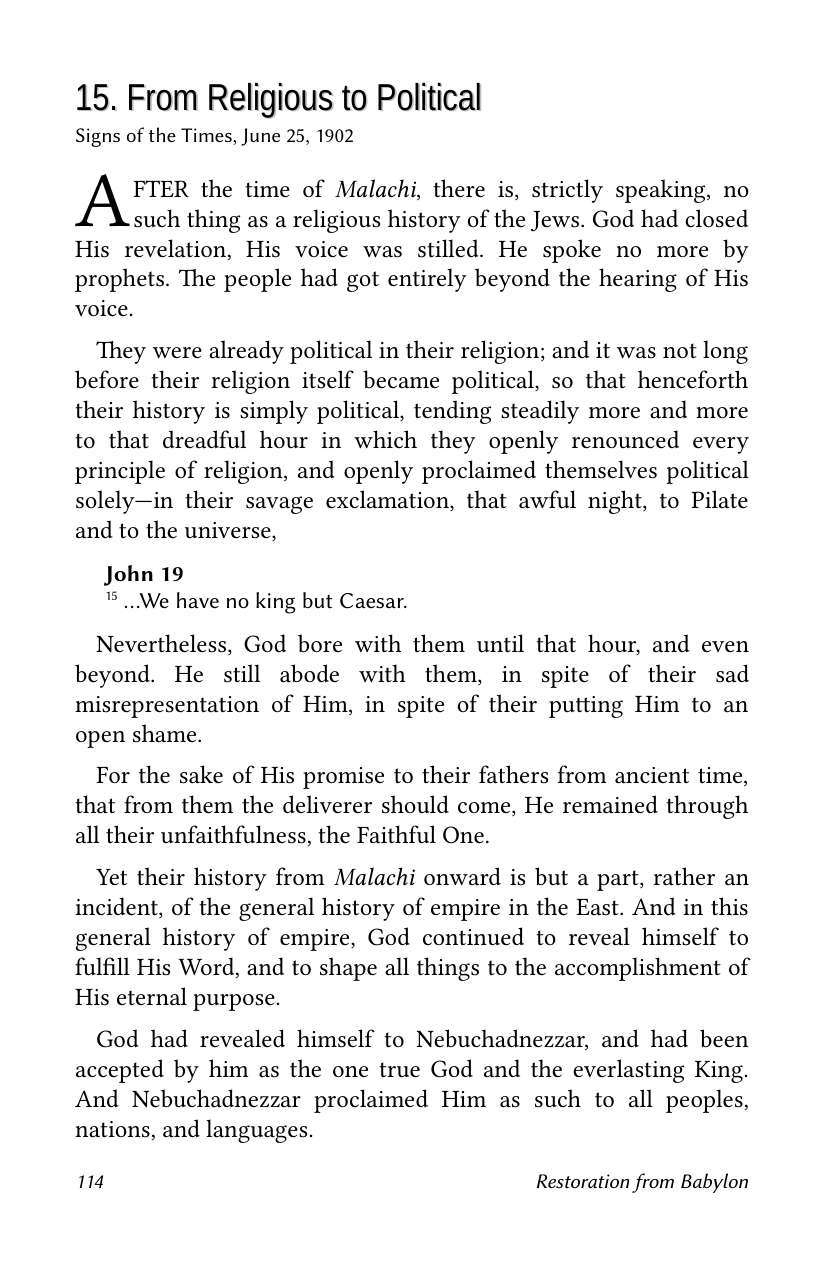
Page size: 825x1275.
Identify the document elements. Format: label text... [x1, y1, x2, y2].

text For the sake of His promise to their fathers from ancient time, that from them the deliverer should come, He remained through all their unfaithfulness, the Faithful One. [75, 762, 750, 850]
text Yet their history from Malachi onward is but a part, rather an incident, of the general history of empire in the East. And in this general history of empire, God continued to reveal himself to fulfill His Word, and to shape all things to the accomplishment of His eternal purpose. [75, 863, 750, 1011]
text AFTER the time of Malachi, there is, strictly speaking, no such thing as a religious history of the Jews. God had closed His revelation, His voice was stilled. He spoke no more by prophets. The people had got entirely beyond the hearing of His voice. [75, 175, 750, 323]
text They were already political in their religion; and it was not long before their religion itself became political, so that henceforth their history is simply political, tending steadily more and more to that dreadful hour in which they openly renounced every principle of religion, and openly proclaimed themselves political solely—in their savage exclamation, that awful night, to Pilate and to the universe, [75, 336, 750, 544]
text 15 ...We have no king but Caesar. [105, 588, 720, 614]
text God had revealed himself to Nebuchadnezzar, and had been accepted by him as the one true God and the everlasting King. And Nebuchadnezzar proclaimed Him as such to all peoples, nations, and languages. [75, 1025, 750, 1143]
text John 19 [105, 561, 750, 587]
title From Religious to Political [75, 75, 750, 118]
text Signs of the Times, June 25, 1902 [75, 124, 750, 148]
text Nevertheless, God bore with them until that hour, and even beyond. He still abode with them, in spite of their sad misrepresentation of Him, in spite of their putting Him to an open shame. [75, 630, 750, 748]
